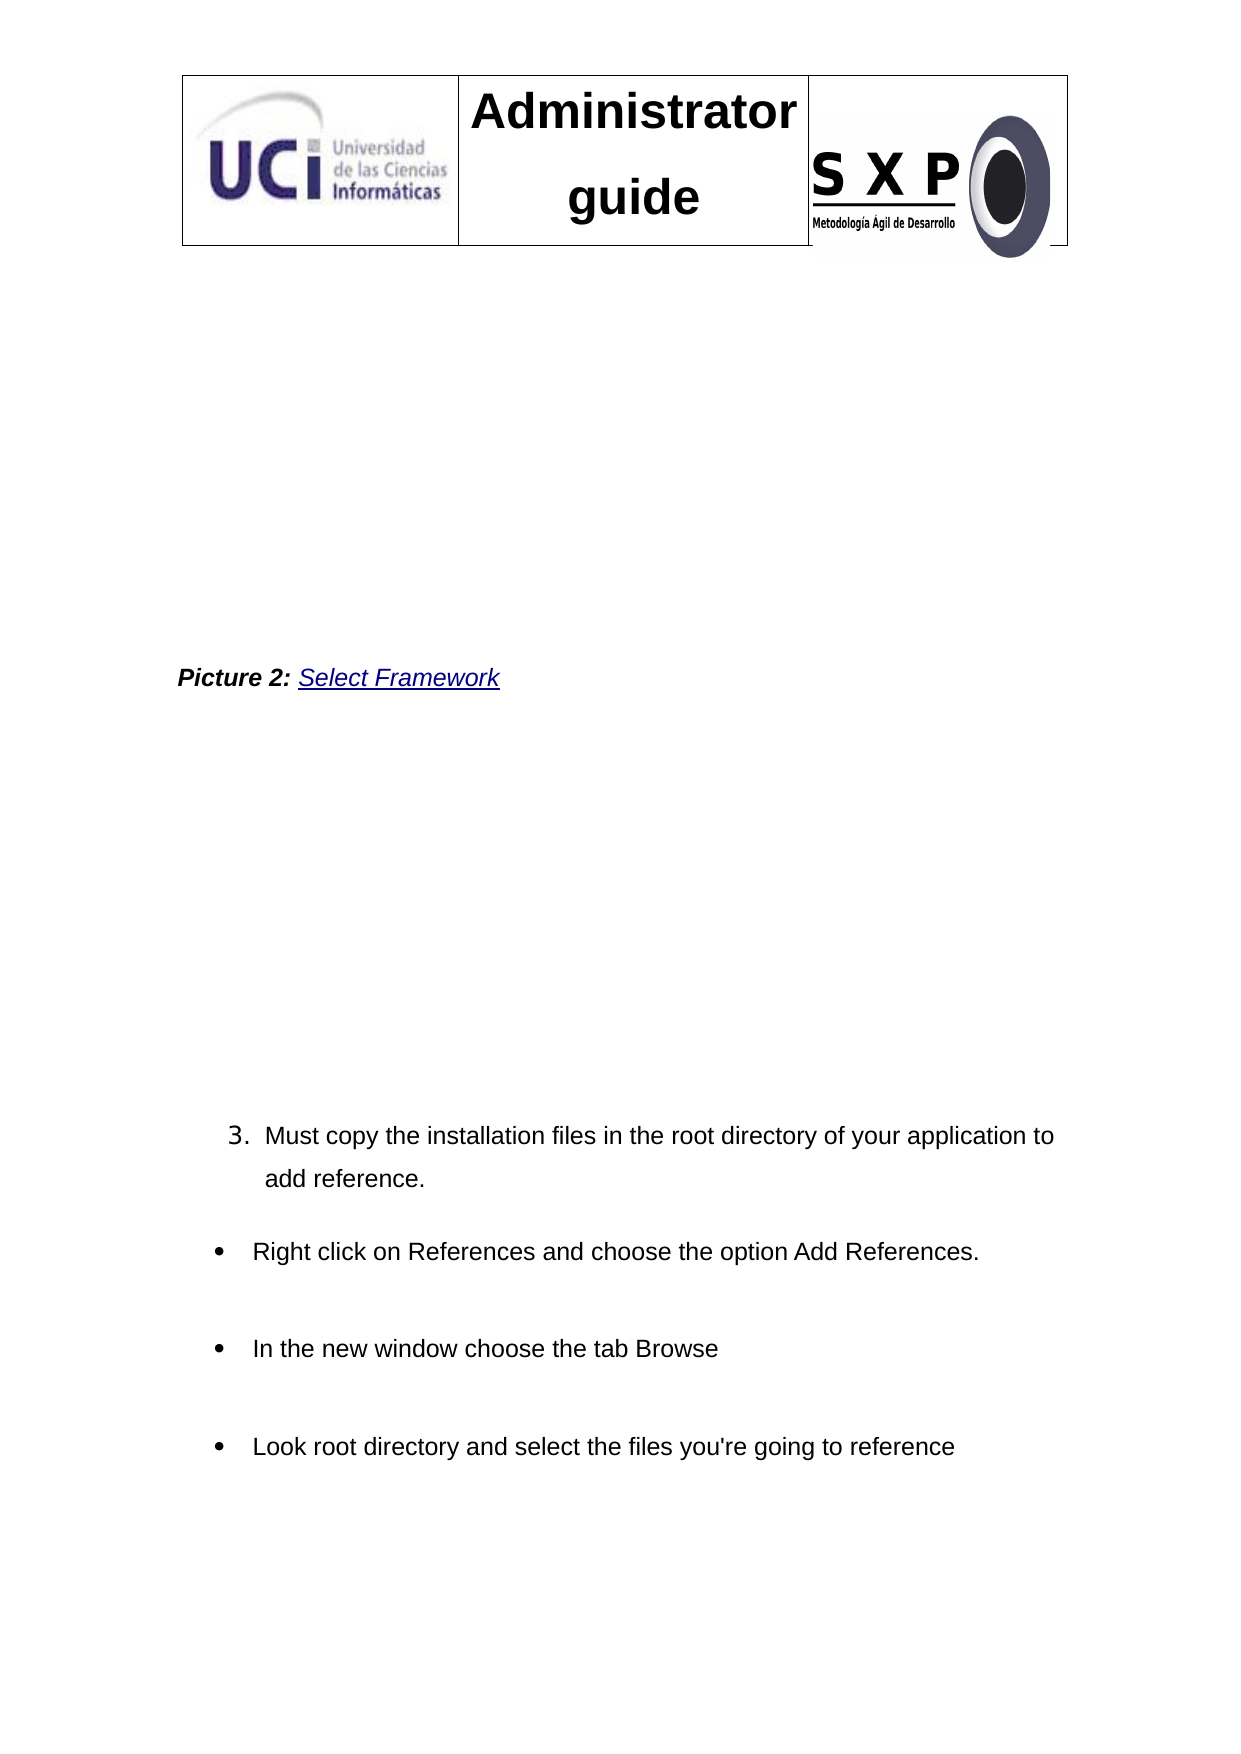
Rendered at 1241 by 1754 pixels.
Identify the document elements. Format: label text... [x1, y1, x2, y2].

list In the new window choose the tab Browse [215, 1334, 1063, 1363]
list Right click on References and choose the option Add References. [215, 1237, 1063, 1266]
text Picture 2: Select Framework [177, 663, 1063, 692]
list Look root directory and select the files you're going to reference [215, 1432, 1063, 1460]
list Must copy the installation files in the root directory of your application to add reference. [227, 1121, 1063, 1193]
